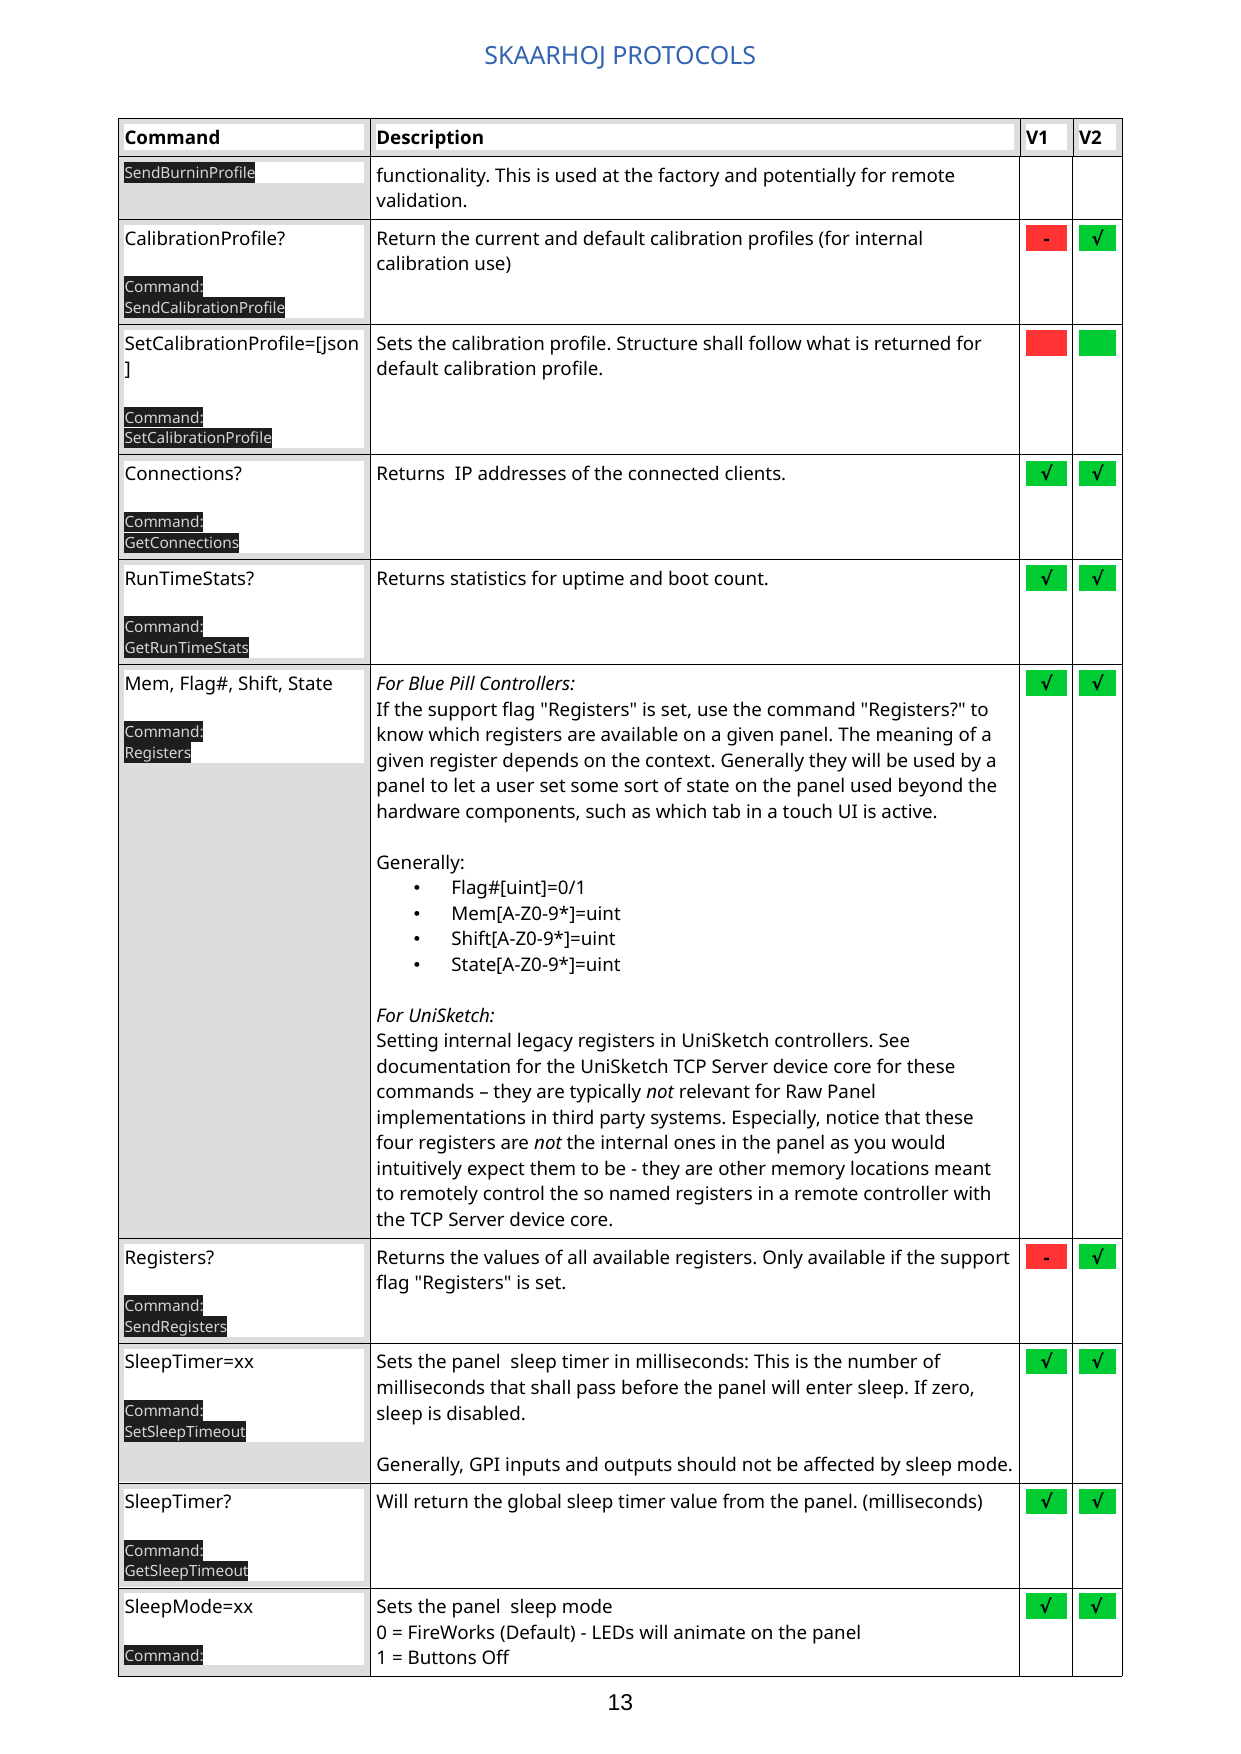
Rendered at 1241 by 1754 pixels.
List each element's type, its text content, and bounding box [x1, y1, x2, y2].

table_cell [1073, 325, 1122, 454]
table_cell functionality. This is used at the factory and potentially for remote validation. [371, 157, 1019, 219]
table_cell Returns statistics for uptime and boot count. [371, 560, 1019, 664]
table_cell Will return the global sleep timer value from the panel. (milliseconds) [371, 1484, 1019, 1587]
table_cell - [1020, 157, 1072, 219]
table_cell SendBurninProfile [119, 157, 370, 219]
table_cell SetCalibrationProfile=[json] Command: SetCalibrationProfile [119, 325, 370, 454]
table_cell √ [1073, 1484, 1122, 1587]
table_cell √ [1073, 1589, 1122, 1676]
table_cell SleepTimer? Command: GetSleepTimeout [119, 1484, 370, 1587]
table_cell Returns IP addresses of the connected clients. [371, 455, 1019, 559]
table_cell - [1020, 220, 1072, 324]
table_cell For Blue Pill Controllers: If the support flag "Registers" is set, use the command "Registers?" to know which registers are available on a given panel. The meaning of a given register depends on the context. Generally they will be used by a panel to let a user set some sort of state on the panel used beyond the hardware components, such as which tab in a touch UI is active. Generally: Flag#[uint]=0/1 Mem[A-Z0-9*]=uint Shift[A-Z0-9*]=uint State[A-Z0-9*]=uint For UniSketch: Setting internal legacy registers in UniSketch controllers. See documentation for the UniSketch TCP Server device core for these commands – they are typically not relevant for Raw Panel implementations in third party systems. Especially, notice that these four registers are not the internal ones in the panel as you would intuitively expect them to be - they are other memory locations meant to remotely control the so named registers in a remote controller with the TCP Server device core. [371, 665, 1019, 1238]
table_cell RunTimeStats? Command: GetRunTimeStats [119, 560, 370, 664]
table_cell Connections? Command: GetConnections [119, 455, 370, 559]
table_header Command [119, 119, 370, 156]
table_cell √ [1073, 455, 1122, 559]
table_cell √ [1073, 1239, 1122, 1343]
table_cell Sets the panel sleep timer in milliseconds: This is the number of milliseconds that shall pass before the panel will enter sleep. If zero, sleep is disabled. Generally, GPI inputs and outputs should not be affected by sleep mode. [371, 1344, 1019, 1482]
table_cell Sets the calibration profile. Structure shall follow what is returned for default calibration profile. [371, 325, 1019, 454]
table_cell √ [1073, 560, 1122, 664]
table_cell √ [1020, 560, 1072, 664]
table_cell Return the current and default calibration profiles (for internal calibration use) [371, 220, 1019, 324]
table_cell [1073, 157, 1122, 219]
table_header V1 [1021, 119, 1073, 156]
table_cell SleepMode=xx Command: [119, 1589, 370, 1676]
table_cell CalibrationProfile? Command: SendCalibrationProfile [119, 220, 370, 324]
table_cell [1020, 325, 1072, 454]
table_cell √ [1020, 665, 1072, 1238]
table_cell √ [1073, 220, 1122, 324]
table_cell √ [1020, 455, 1072, 559]
table_cell Mem, Flag#, Shift, State Command: Registers [119, 665, 370, 1238]
table_cell Registers? Command: SendRegisters [119, 1239, 370, 1343]
table_cell √ [1073, 665, 1122, 1238]
table_cell - [1020, 1239, 1072, 1343]
table_cell √ [1073, 1344, 1122, 1482]
table_cell Returns the values of all available registers. Only available if the support flag "Registers" is set. [371, 1239, 1019, 1343]
table_cell √ [1020, 1589, 1072, 1676]
table_cell √ [1020, 1484, 1072, 1587]
table_header Description [371, 119, 1020, 156]
table_header V2 [1074, 119, 1122, 156]
table_cell √ [1020, 1344, 1072, 1482]
table_cell Sets the panel sleep mode 0 = FireWorks (Default) - LEDs will animate on the panel 1 = Buttons Off [371, 1589, 1019, 1676]
table_cell SleepTimer=xx Command: SetSleepTimeout [119, 1344, 370, 1482]
